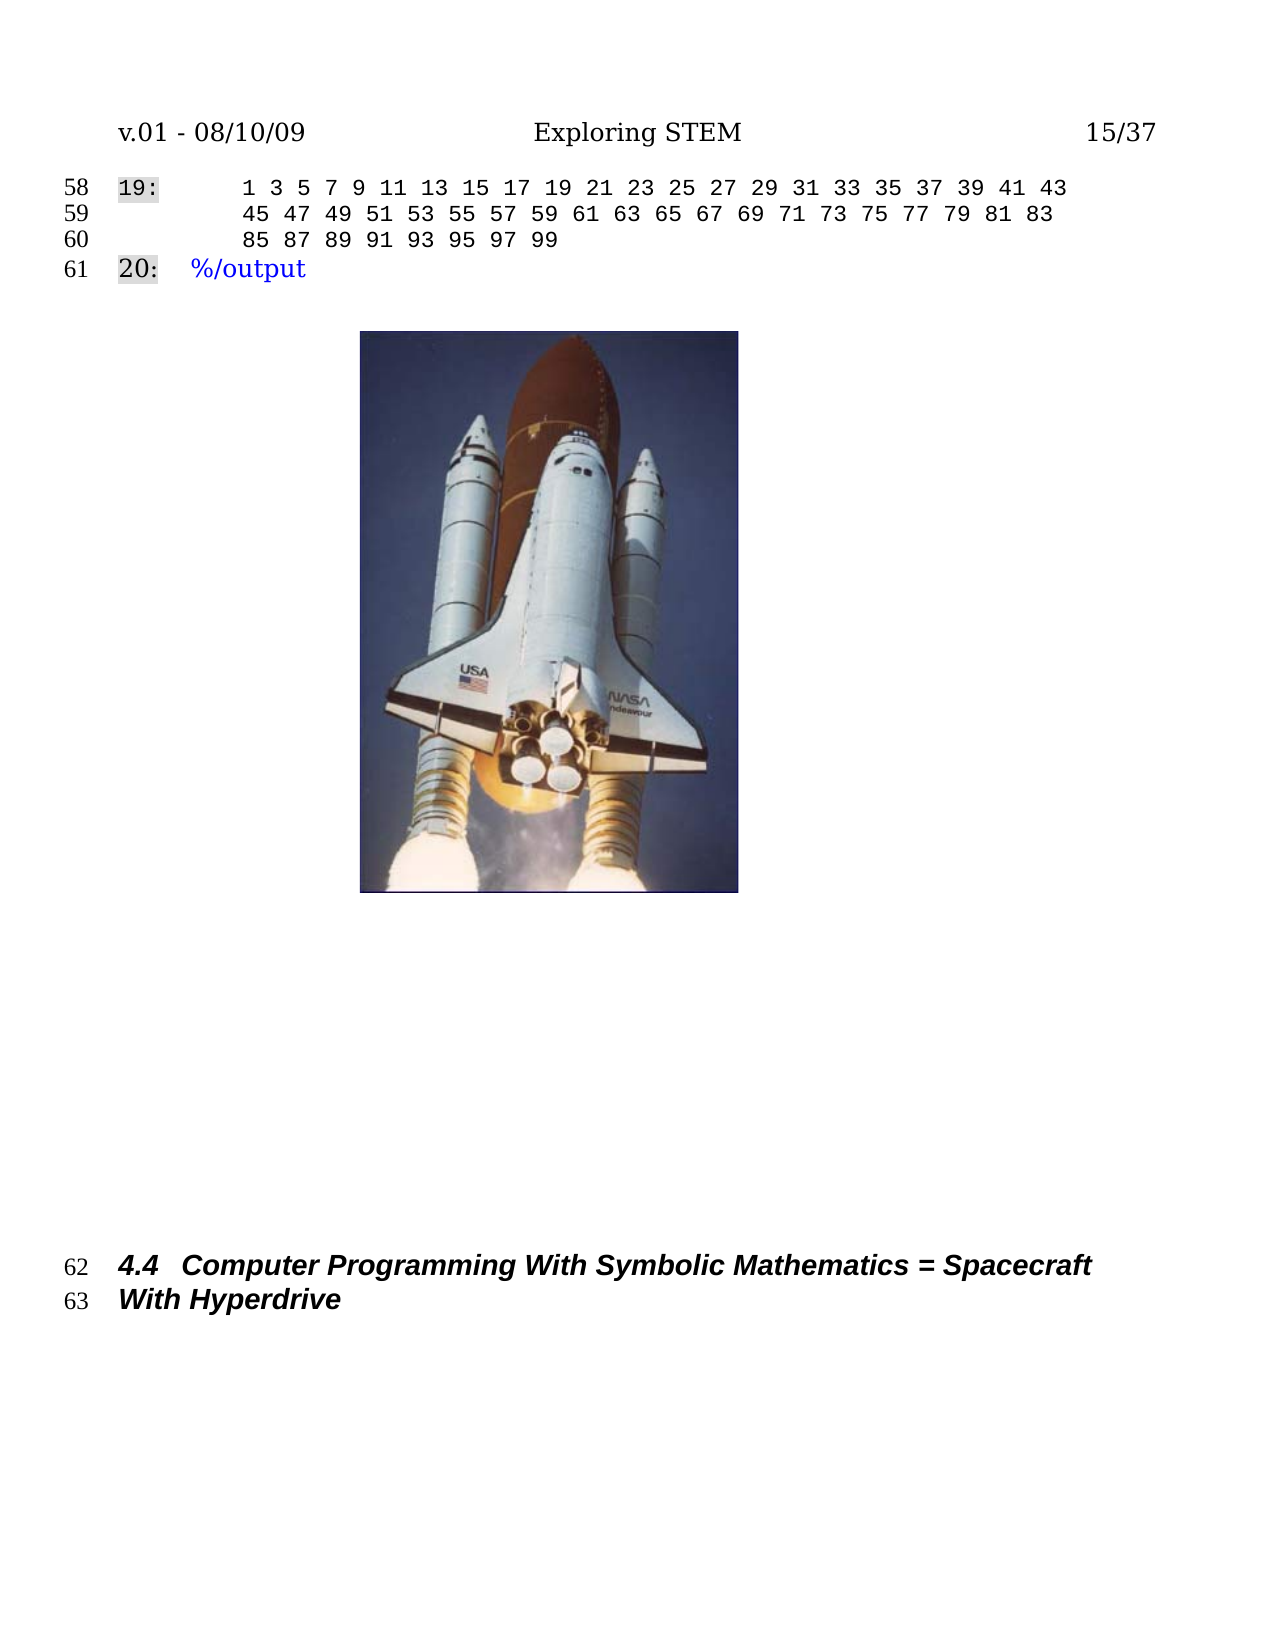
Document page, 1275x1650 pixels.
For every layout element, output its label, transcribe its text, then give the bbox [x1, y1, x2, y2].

text 45 47 49 51 53 55 57 59 61 63 65 67 69 71 73 75 77 79 81 83 [118, 203, 1157, 229]
text 19: 1 3 5 7 9 11 13 15 17 19 21 23 25 27 29 31 33 35 37 39 41 43 [118, 177, 1157, 203]
picture [359, 331, 739, 893]
subtitle Computer Programming With Symbolic Mathematics = Spacecraft With Hyperdrive [118, 1248, 1157, 1316]
text 20: %/output [118, 254, 1157, 284]
text 85 87 89 91 93 95 97 99 [118, 229, 1157, 254]
